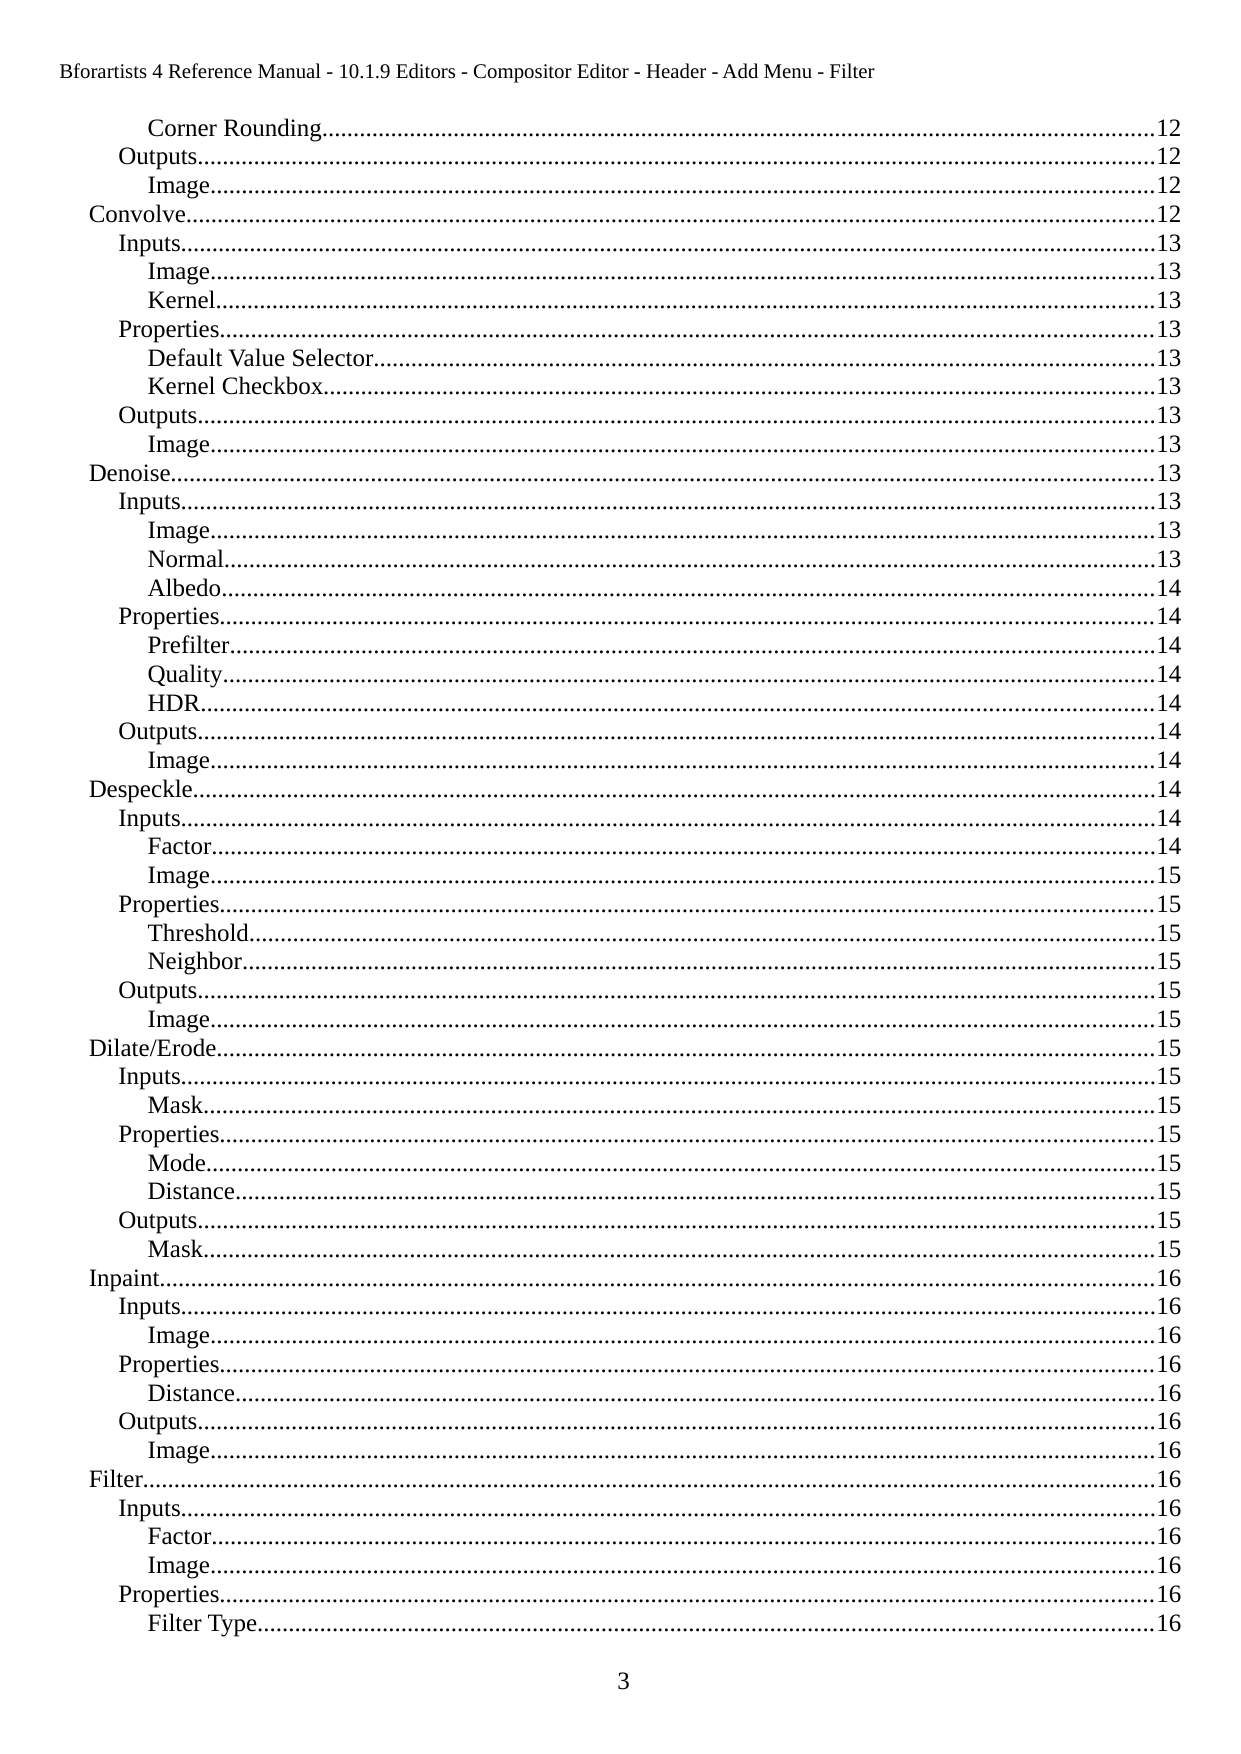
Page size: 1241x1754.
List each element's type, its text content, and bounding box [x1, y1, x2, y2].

text Inputs 15 [118, 1061, 1181, 1090]
text Image 15 [147, 1004, 1181, 1033]
text Inputs 16 [118, 1291, 1181, 1320]
text Image 13 [147, 256, 1181, 285]
text Properties 14 [118, 601, 1181, 630]
text Outputs 14 [118, 716, 1181, 745]
text Albedo 14 [147, 573, 1181, 601]
text Outputs 12 [118, 141, 1181, 170]
text Inputs 13 [118, 228, 1181, 256]
text Outputs 15 [118, 1205, 1181, 1234]
text Distance 15 [147, 1176, 1181, 1205]
text Default Value Selector 13 [147, 343, 1181, 371]
text Quality 14 [147, 659, 1181, 688]
text Inpaint 16 [88, 1263, 1181, 1291]
text Factor 14 [147, 831, 1181, 860]
text Convolve 12 [88, 199, 1181, 228]
text Inputs 13 [118, 486, 1181, 515]
text Prefilter 14 [147, 630, 1181, 659]
text Kernel 13 [147, 285, 1181, 314]
text Inputs 14 [118, 803, 1181, 831]
text Inputs 16 [118, 1493, 1181, 1521]
text Corner Rounding 12 [147, 113, 1181, 141]
text HDR 14 [147, 688, 1181, 716]
text Factor 16 [147, 1521, 1181, 1550]
text Image 16 [147, 1550, 1181, 1579]
text Image 13 [147, 515, 1181, 544]
text Denoise 13 [88, 458, 1181, 486]
text Distance 16 [147, 1378, 1181, 1406]
text Outputs 16 [118, 1406, 1181, 1435]
text Kernel Checkbox 13 [147, 371, 1181, 400]
text Dilate/Erode 15 [88, 1033, 1181, 1061]
text Image 13 [147, 429, 1181, 458]
text Image 15 [147, 860, 1181, 889]
text Outputs 13 [118, 400, 1181, 429]
text Despeckle 14 [88, 774, 1181, 803]
text Neighbor 15 [147, 946, 1181, 975]
text Threshold 15 [147, 918, 1181, 946]
text Filter 16 [88, 1464, 1181, 1493]
text Image 16 [147, 1320, 1181, 1349]
text Mode 15 [147, 1148, 1181, 1176]
text Properties 15 [118, 1119, 1181, 1148]
text Image 14 [147, 745, 1181, 774]
text Properties 13 [118, 314, 1181, 343]
text Normal 13 [147, 544, 1181, 573]
text Properties 16 [118, 1349, 1181, 1378]
text Image 16 [147, 1435, 1181, 1464]
text Filter Type 16 [147, 1608, 1181, 1636]
text Outputs 15 [118, 975, 1181, 1004]
text Properties 16 [118, 1579, 1181, 1608]
text Image 12 [147, 170, 1181, 199]
text Properties 15 [118, 889, 1181, 918]
text Mask 15 [147, 1234, 1181, 1263]
text Mask 15 [147, 1090, 1181, 1119]
